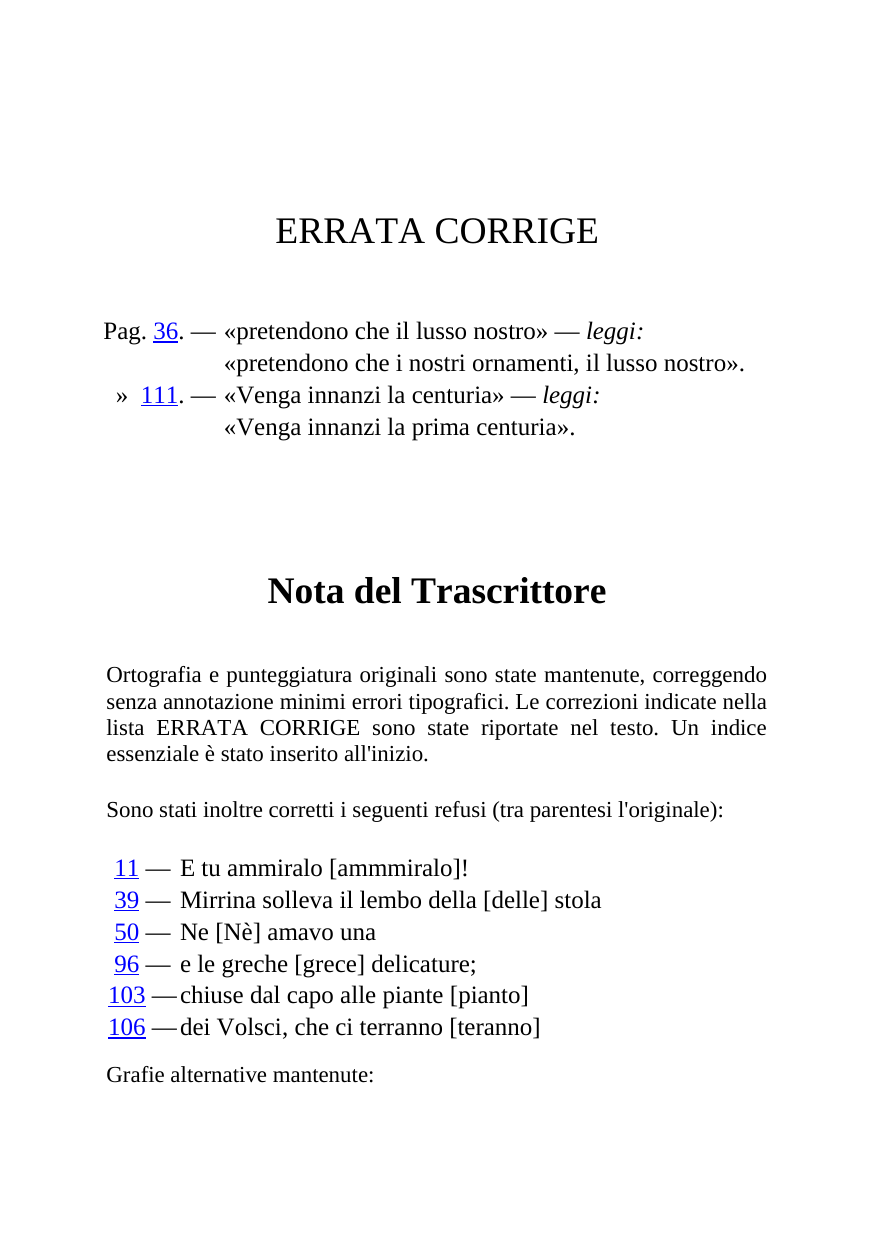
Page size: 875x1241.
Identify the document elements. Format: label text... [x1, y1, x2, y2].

table_cell 106 — [102, 1011, 178, 1043]
text Ortografia e punteggiatura originali sono state mantenute, correggendo senza annotazione minimi errori tipografici. Le correzioni indicate nella lista ERRATA CORRIGE sono state riportate nel testo. Un indice essenziale è stato inserito all'inizio. [106, 661, 768, 767]
table_cell 96 — [102, 947, 178, 979]
table_header «pretendono che il lusso nostro» — leggi: [222, 315, 751, 346]
table_cell Mirrina solleva il lembo della [delle] stola [178, 884, 608, 915]
table_header Pag. 36. — [102, 315, 222, 346]
table_cell 39 — [102, 884, 178, 915]
table_cell «Venga innanzi la prima centuria». [222, 410, 751, 442]
table_cell Ne [Nè] amavo una [178, 915, 608, 947]
table_cell » 111. — [102, 378, 222, 410]
text Grafie alternative mantenute: [106, 1062, 768, 1088]
subtitle ERRATA CORRIGE [106, 209, 768, 252]
table_cell 50 — [102, 915, 178, 947]
table_cell e le greche [grece] delicature; [178, 947, 608, 979]
table_cell [102, 346, 222, 378]
table_header 11 — [102, 852, 178, 883]
table_header E tu ammiralo [ammmiralo]! [178, 852, 608, 883]
table_cell [102, 410, 222, 442]
table_cell «pretendono che i nostri ornamenti, il lusso nostro». [222, 346, 751, 378]
text Sono stati inoltre corretti i seguenti refusi (tra parentesi l'originale): [106, 796, 768, 822]
table_cell dei Volsci, che ci terranno [teranno] [178, 1011, 608, 1043]
table_cell chiuse dal capo alle piante [pianto] [178, 979, 608, 1011]
table_cell «Venga innanzi la centuria» — leggi: [222, 378, 751, 410]
table_cell 103 — [102, 979, 178, 1011]
text Nota del Trascrittore [106, 568, 768, 611]
